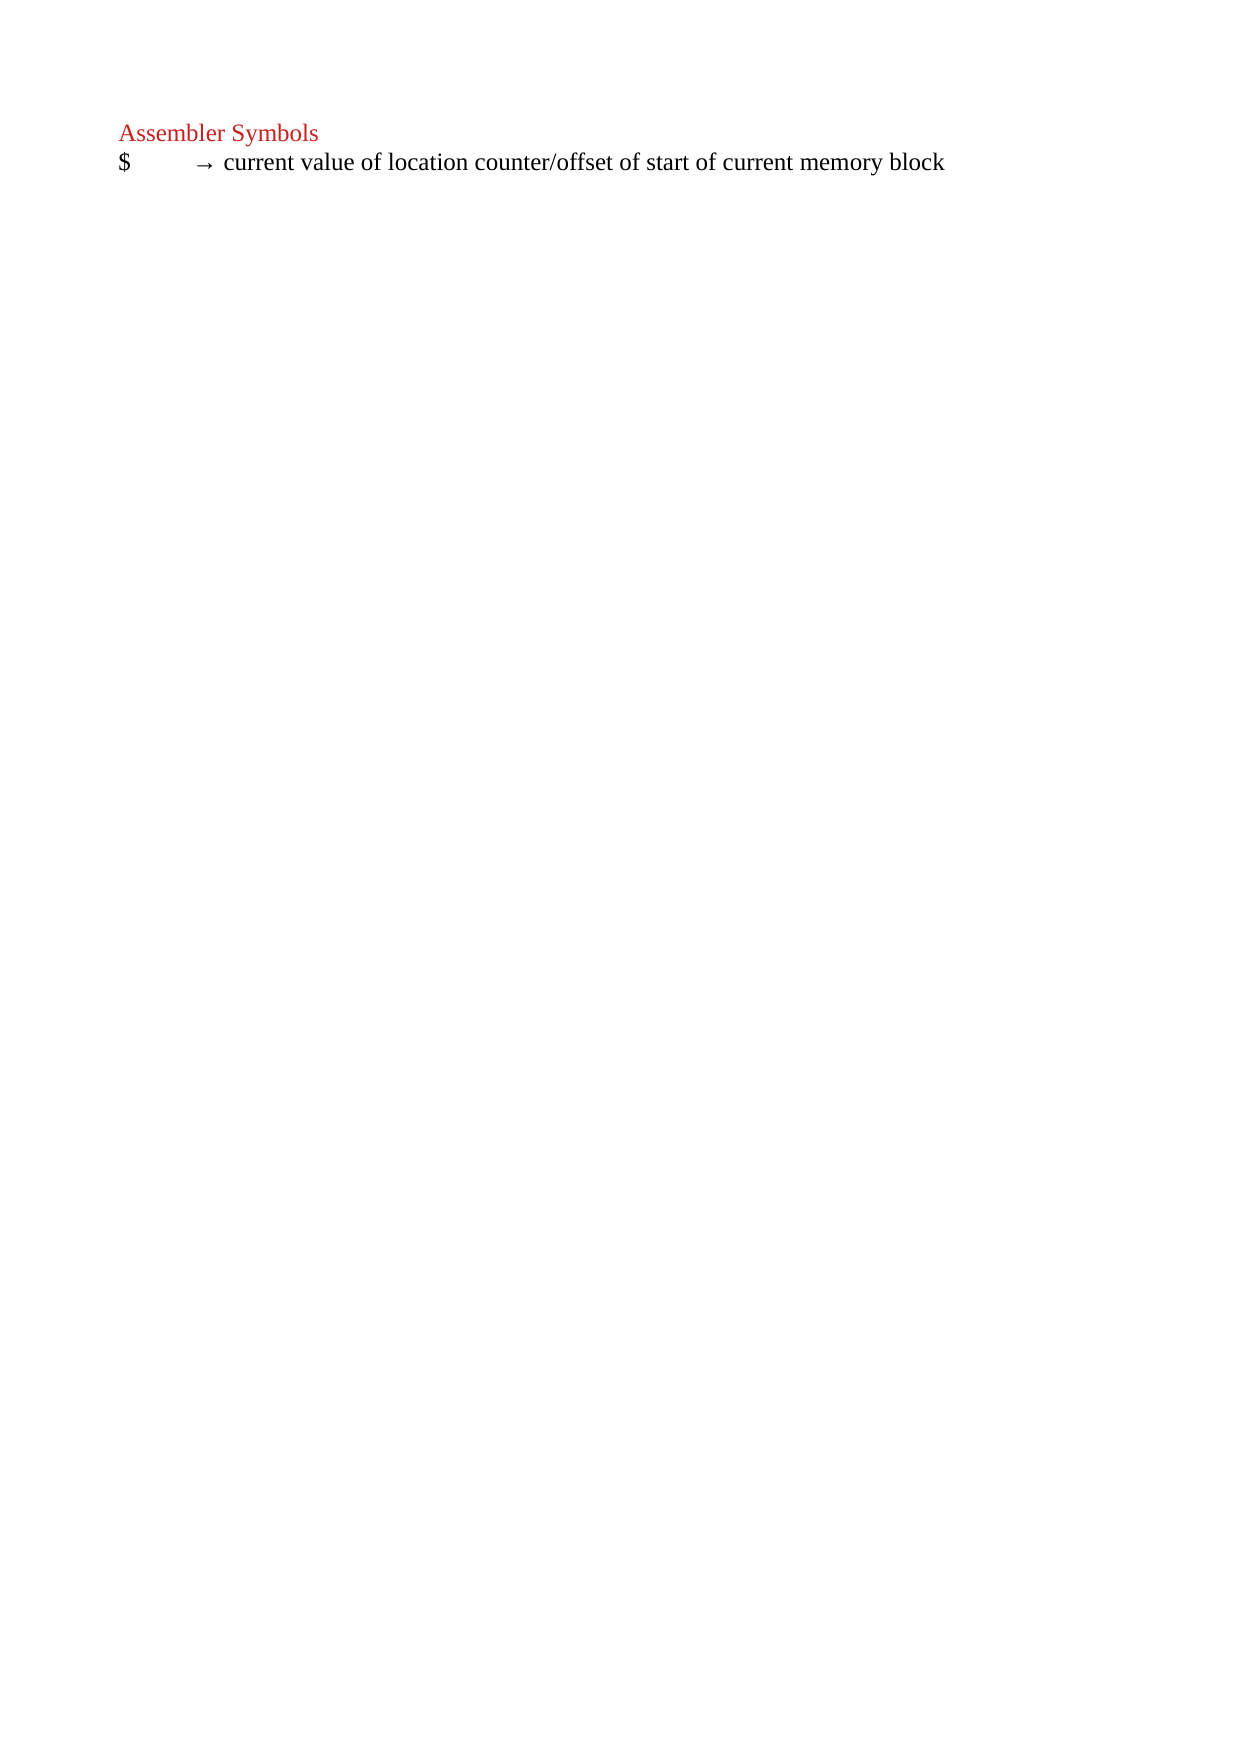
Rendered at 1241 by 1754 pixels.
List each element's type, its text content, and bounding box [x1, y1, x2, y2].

text $ → current value of location counter/offset of start of current memory block [118, 147, 1122, 176]
text Assembler Symbols [118, 118, 1122, 147]
